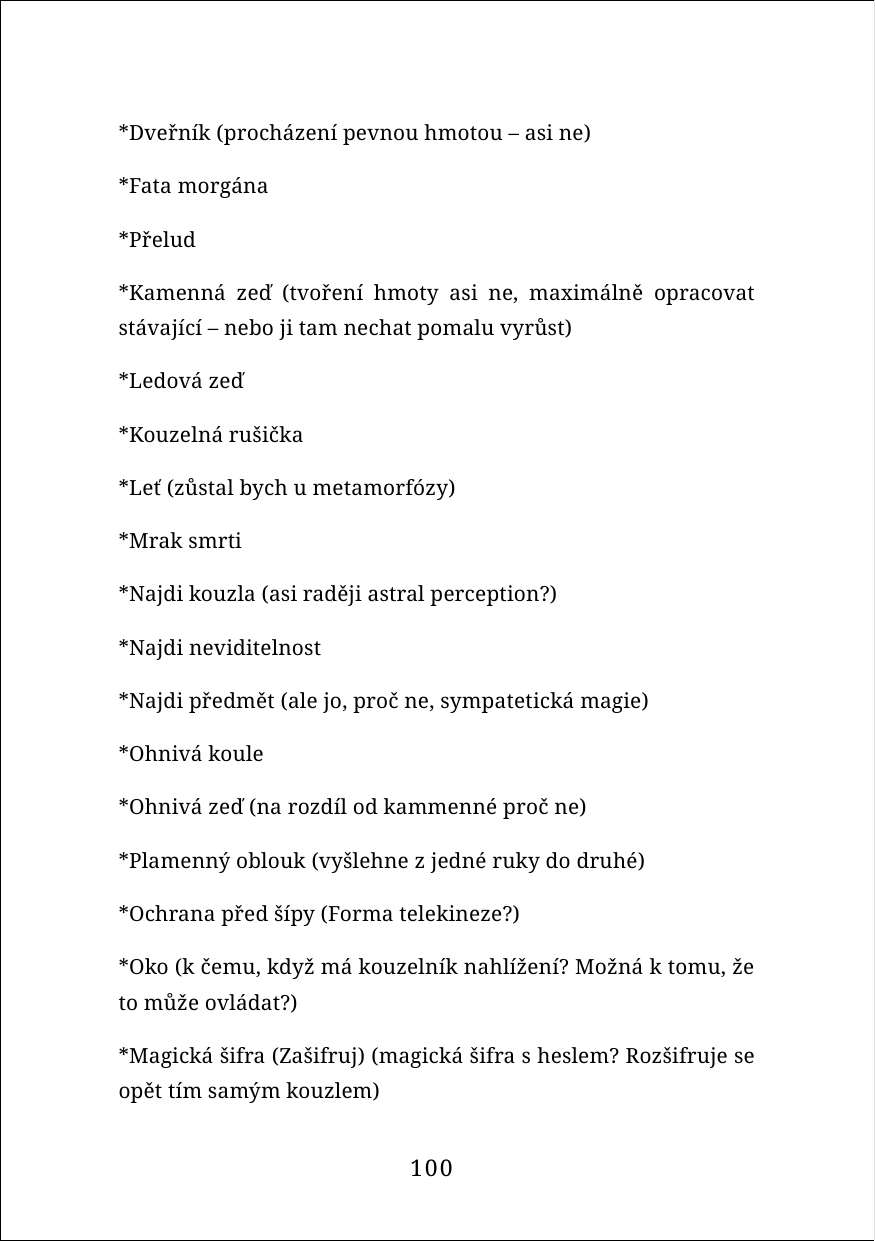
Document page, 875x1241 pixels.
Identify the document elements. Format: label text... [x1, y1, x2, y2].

text *Ochrana před šípy (Forma telekineze?) [118, 899, 756, 927]
text *Kamenná zeď (tvoření hmoty asi ne, maximálně opracovat stávající – nebo ji tam nechat pomalu vyrůst) [118, 278, 756, 342]
text *Ledová zeď [118, 367, 756, 395]
text *Dveřník (procházení pevnou hmotou – asi ne) [118, 118, 756, 147]
text *Oko (k čemu, když má kouzelník nahlížení? Možná k tomu, že to může ovládat?) [118, 952, 756, 1016]
text *Plamenný oblouk (vyšlehne z jedné ruky do druhé) [118, 846, 756, 874]
text *Přelud [118, 225, 756, 253]
text *Magická šifra (Zašifruj) (magická šifra s heslem? Rozšifruje se opět tím samým kouzlem) [118, 1041, 756, 1105]
text *Kouzelná rušička [118, 420, 756, 448]
text *Leť (zůstal bych u metamorfózy) [118, 473, 756, 502]
text *Najdi neviditelnost [118, 633, 756, 661]
text *Ohnivá koule [118, 739, 756, 768]
text *Najdi předmět (ale jo, proč ne, sympatetická magie) [118, 686, 756, 714]
text *Mrak smrti [118, 526, 756, 555]
text *Fata morgána [118, 171, 756, 200]
text *Ohnivá zeď (na rozdíl od kammenné proč ne) [118, 792, 756, 821]
text *Najdi kouzla (asi raději astral perception?) [118, 579, 756, 608]
